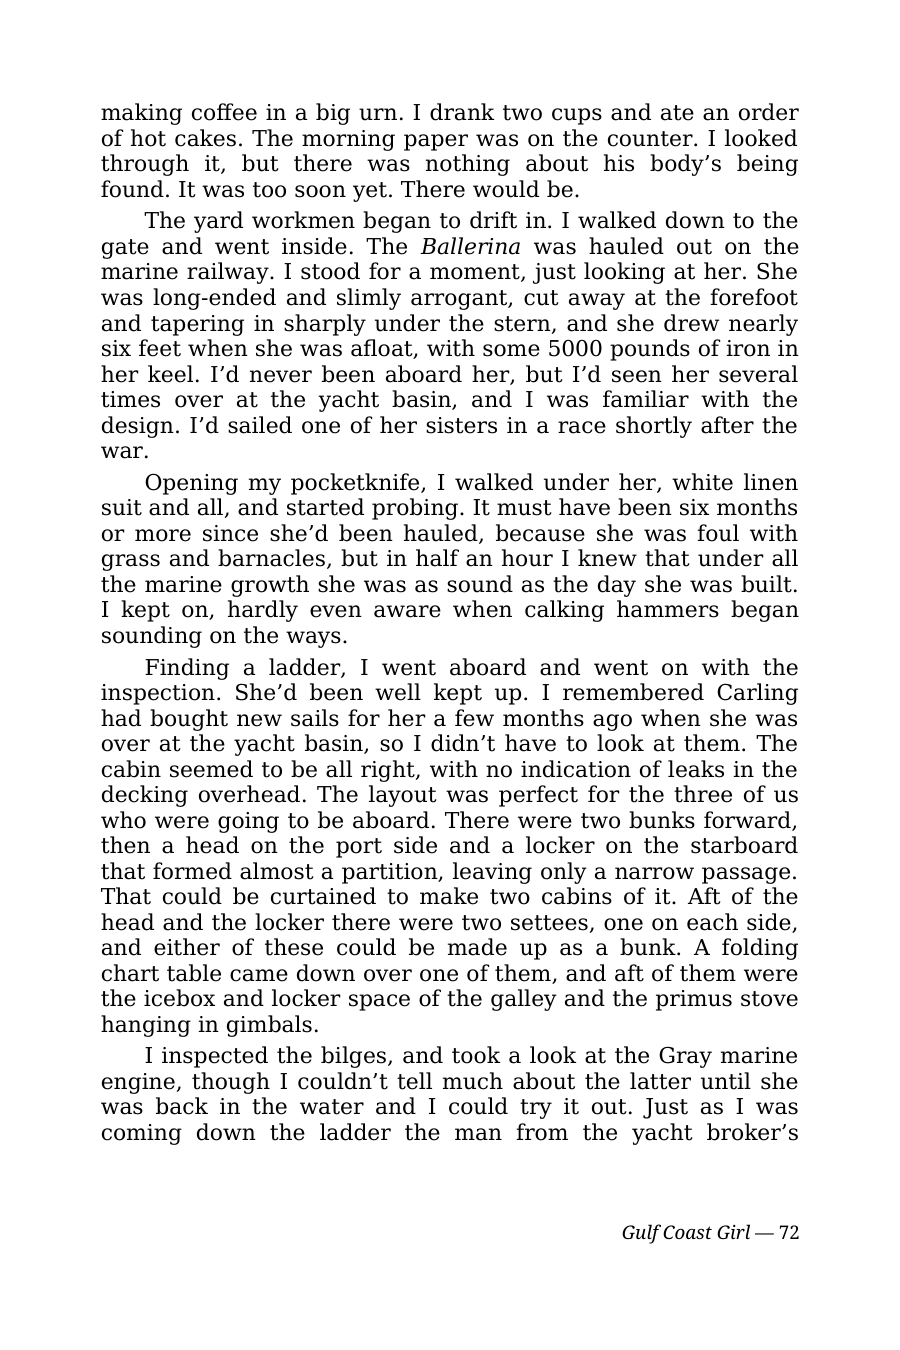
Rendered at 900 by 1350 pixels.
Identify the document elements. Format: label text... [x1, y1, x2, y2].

text Finding a ladder, I went aboard and went on with the inspection. She’d been well kept up. I remembered Carling had bought new sails for her a few months ago when she was over at the yacht basin, so I didn’t have to look at them. The cabin seemed to be all right, with no indication of leaks in the decking overhead. The layout was perfect for the three of us who were going to be aboard. There were two bunks forward, then a head on the port side and a locker on the starboard that formed almost a partition, leaving only a narrow passage. That could be curtained to make two cabins of it. Aft of the head and the locker there were two settees, one on each side, and either of these could be made up as a bunk. A folding chart table came down over one of them, and aft of them were the icebox and locker space of the galley and the primus stove hanging in gimbals. [101, 654, 799, 1037]
text The yard workmen began to drift in. I walked down to the gate and went inside. The Ballerina was hauled out on the marine railway. I stood for a moment, just looking at her. She was long-ended and slimly arrogant, cut away at the forefoot and tapering in sharply under the stern, and she drew nearly six feet when she was afloat, with some 5000 pounds of iron in her keel. I’d never been aboard her, but I’d seen her several times over at the yacht basin, and I was familiar with the design. I’d sailed one of her sisters in a race shortly after the war. [101, 209, 799, 464]
text Opening my pocketknife, I walked under her, white linen suit and all, and started probing. It must have been six months or more since she’d been hauled, because she was foul with grass and barnacles, but in half an hour I knew that under all the marine growth she was as sound as the day she was built. I kept on, hardly even aware when calking hammers began sounding on the ways. [101, 470, 799, 648]
text I inspected the bilges, and took a look at the Gray marine engine, though I couldn’t tell much about the latter until she was back in the water and I could try it out. Just as I was coming down the ladder the man from the yacht broker’s [101, 1043, 799, 1146]
text making coffee in a big urn. I drank two cups and ate an order of hot cakes. The morning paper was on the counter. I looked through it, but there was nothing about his body’s being found. It was too soon yet. There would be. [101, 101, 799, 203]
